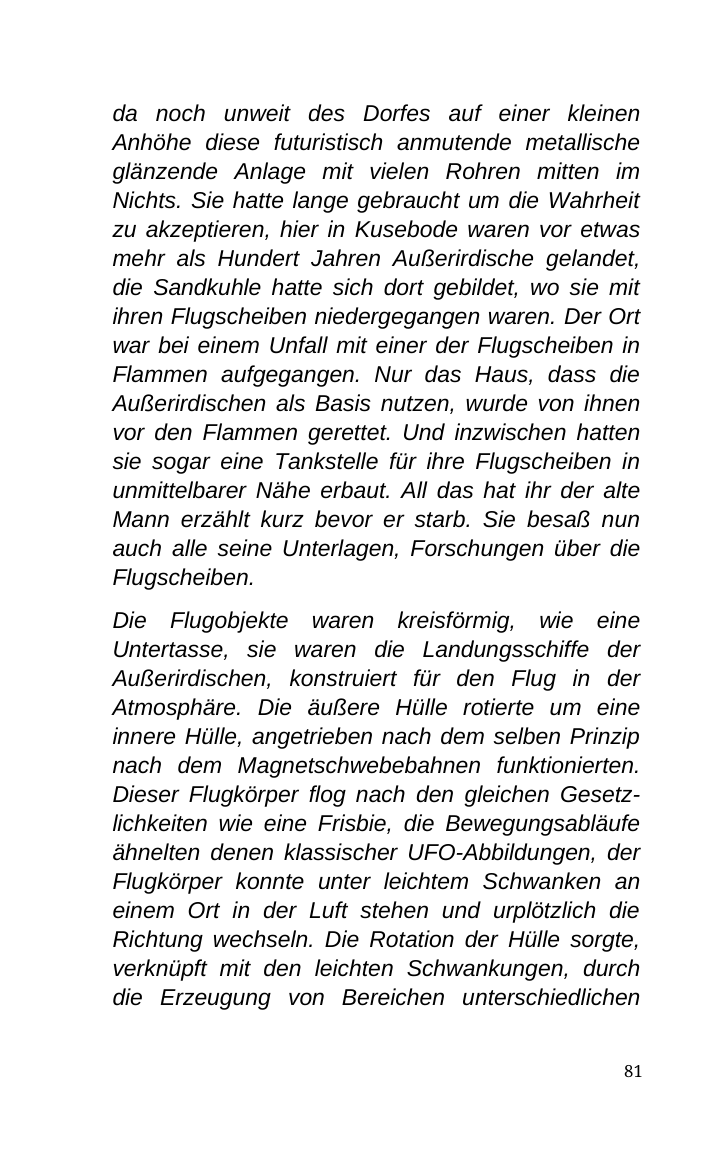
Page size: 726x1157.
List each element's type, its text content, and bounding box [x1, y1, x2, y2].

text da noch unweit des Dorfes auf einer kleinen Anhöhe diese futuristisch anmutende metallische glänzende Anlage mit vielen Rohren mitten im Nichts. Sie hatte lange gebraucht um die Wahrheit zu akzeptieren, hier in Kusebode waren vor etwas mehr als Hundert Jahren Außerirdische gelandet, die Sandkuhle hatte sich dort gebildet, wo sie mit ihren Flugscheiben niedergegangen waren. Der Ort war bei einem Unfall mit einer der Flugscheiben in Flammen aufgegangen. Nur das Haus, dass die Außerirdischen als Basis nutzen, wurde von ihnen vor den Flammen gerettet. Und inzwischen hatten sie sogar eine Tankstelle für ihre Flugscheiben in unmittelbarer Nähe erbaut. All das hat ihr der alte Mann erzählt kurz bevor er starb. Sie besaß nun auch alle seine Unterlagen, Forschungen über die Flugscheiben. [112, 100, 642, 590]
text Die Flugobjekte waren kreisförmig, wie eine Untertasse, sie waren die Landungsschiffe der Außerirdischen, konstruiert für den Flug in der Atmosphäre. Die äußere Hülle rotierte um eine innere Hülle, angetrieben nach dem selben Prinzip nach dem Magnetschwebebahnen funktionierten. Dieser Flugkörper flog nach den gleichen Gesetz-lichkeiten wie eine Frisbie, die Bewegungsabläufe ähnelten denen klassischer UFO-Abbildungen, der Flugkörper konnte unter leichtem Schwanken an einem Ort in der Luft stehen und urplötzlich die Richtung wechseln. Die Rotation der Hülle sorgte, verknüpft mit den leichten Schwankungen, durch die Erzeugung von Bereichen unterschiedlichen [112, 607, 642, 1010]
